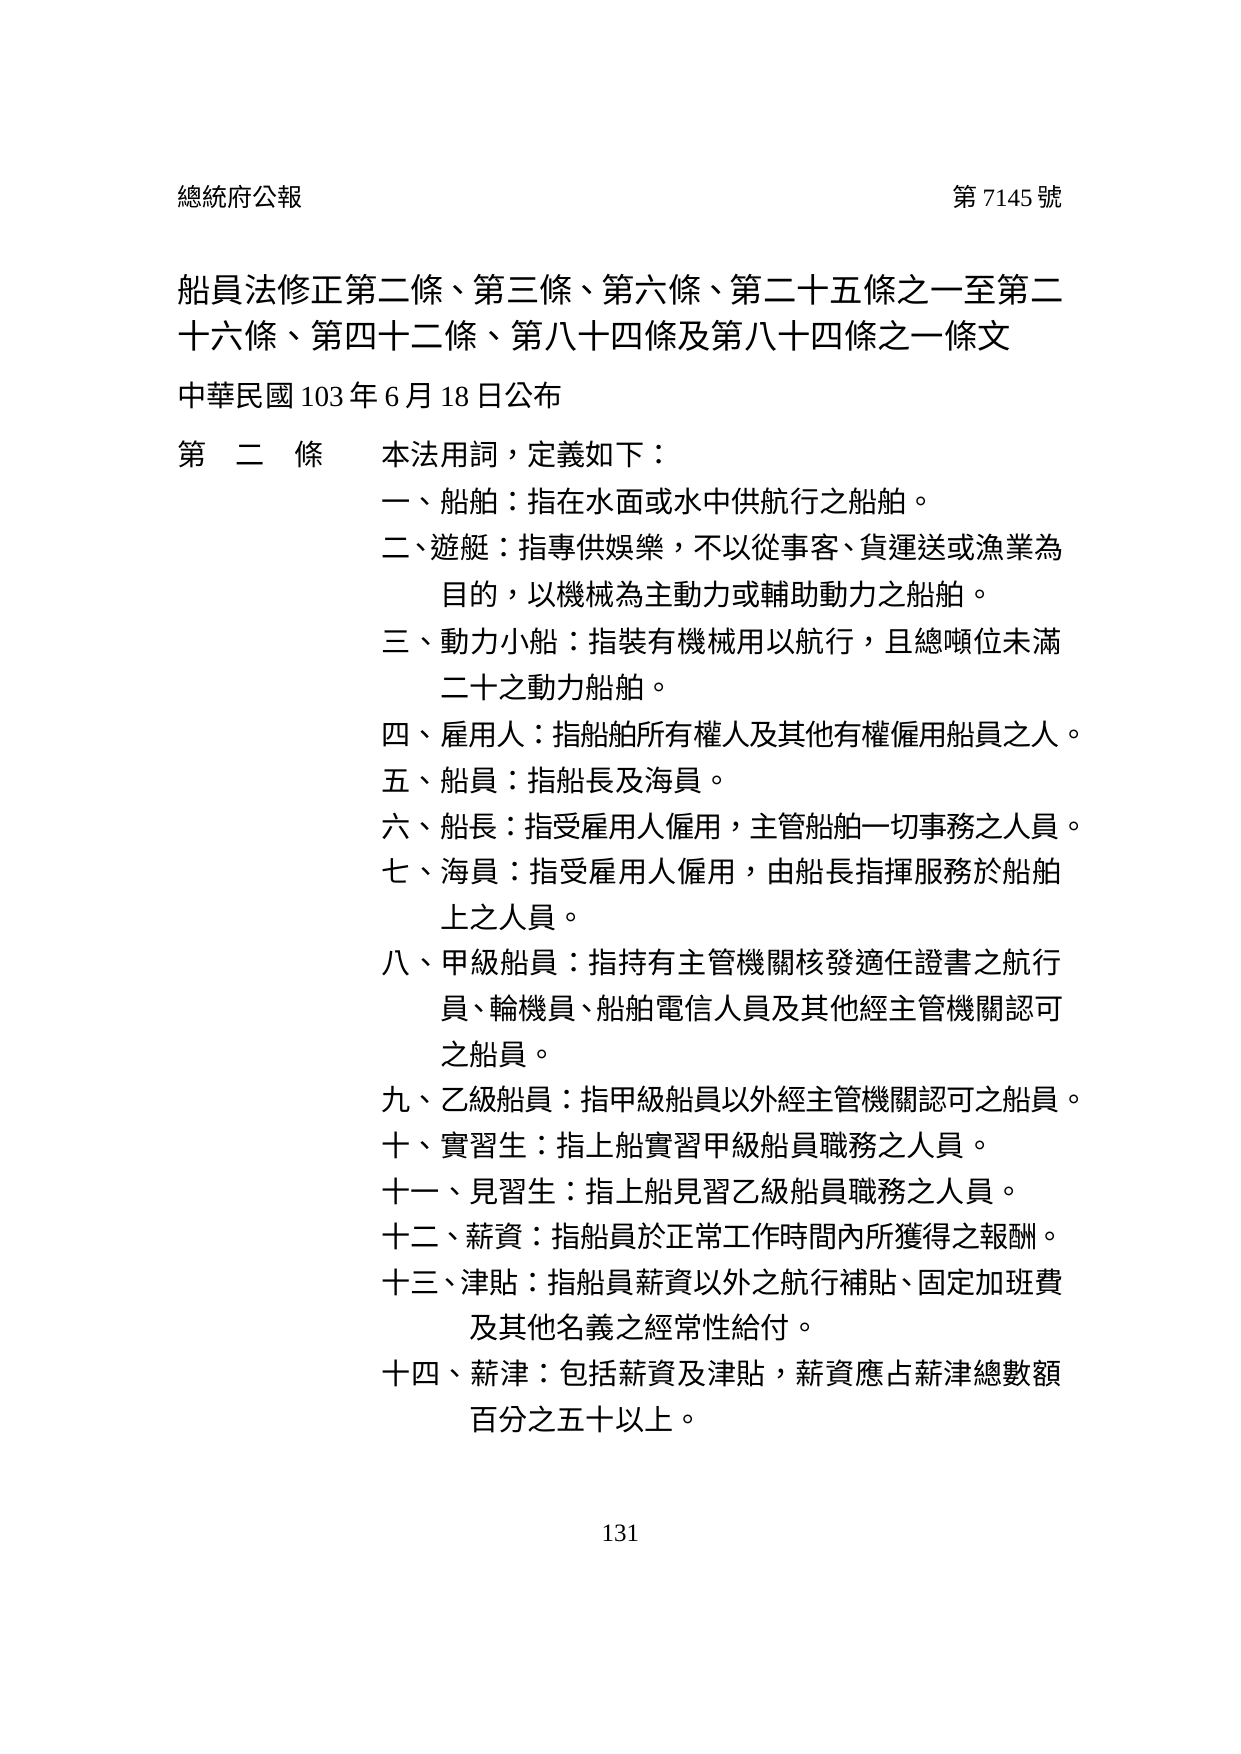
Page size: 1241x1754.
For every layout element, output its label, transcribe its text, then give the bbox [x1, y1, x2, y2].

text 八、甲級船員：指持有主管機關核發適任證書之航行員、輪機員、船舶電信人員及其他經主管機關認可之船員。 [381, 937, 1063, 1074]
text 中華民國103年6月18日公布 [177, 370, 1063, 416]
text 六、船長：指受雇用人僱用，主管船舶一切事務之人員。 [381, 801, 1063, 846]
text 七、海員：指受雇用人僱用，由船長指揮服務於船舶上之人員。 [381, 846, 1063, 937]
text 十三、津貼：指船員薪資以外之航行補貼、固定加班費及其他名義之經常性給付。 [381, 1257, 1063, 1348]
text 三、動力小船：指裝有機械用以航行，且總噸位未滿二十之動力船舶。 [381, 615, 1063, 708]
text 四、雇用人：指船舶所有權人及其他有權僱用船員之人。 [381, 708, 1063, 755]
text 一、船舶：指在水面或水中供航行之船舶。 [381, 475, 1063, 522]
text 十一、見習生：指上船見習乙級船員職務之人員。 [381, 1166, 1063, 1211]
text 十四、薪津：包括薪資及津貼，薪資應占薪津總數額百分之五十以上。 [381, 1348, 1063, 1439]
text 二、遊艇：指專供娛樂，不以從事客、貨運送或漁業為目的，以機械為主動力或輔助動力之船舶。 [381, 522, 1063, 615]
text 船員法修正第二條、第三條、第六條、第二十五條之一至第二十六條、第四十二條、第八十四條及第八十四條之一條文 [177, 266, 1063, 357]
text 九、乙級船員：指甲級船員以外經主管機關認可之船員。 [381, 1074, 1063, 1120]
text 五、船員：指船長及海員。 [381, 755, 1063, 801]
text 第 二 條 本法用詞，定義如下： [177, 428, 1063, 475]
text 十二、薪資：指船員於正常工作時間內所獲得之報酬。 [381, 1211, 1063, 1257]
text 十、實習生：指上船實習甲級船員職務之人員。 [381, 1120, 1063, 1166]
